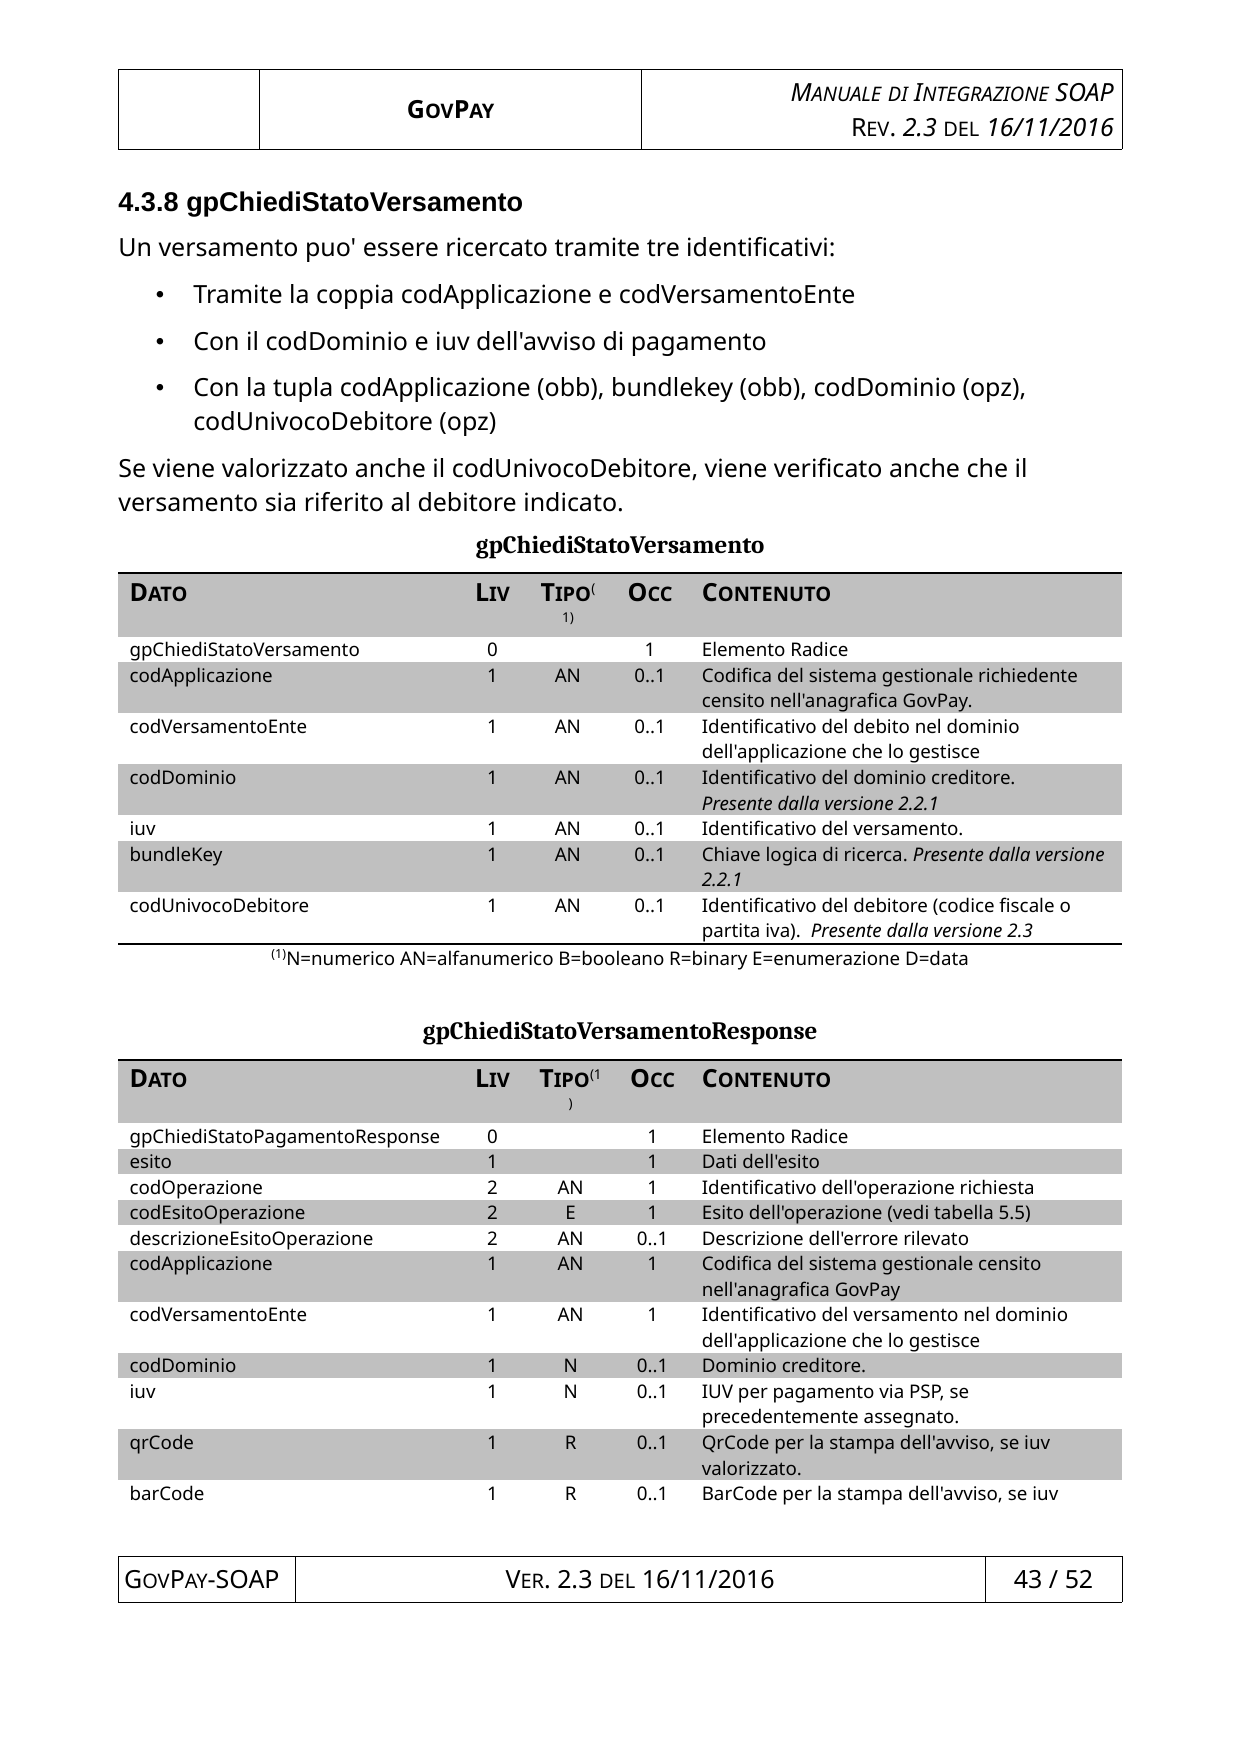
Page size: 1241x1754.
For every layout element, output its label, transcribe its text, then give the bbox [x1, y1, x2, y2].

table_cell 1 [458, 662, 526, 713]
table_cell 1 [458, 815, 526, 841]
table_cell [526, 637, 609, 662]
table_cell Contenuto [690, 574, 1122, 637]
table_cell Descrizione dell'errore rilevato [690, 1225, 1122, 1251]
table_cell BarCode per la stampa dell'avviso, se iuv [690, 1480, 1122, 1506]
table_cell bundleKey [118, 841, 458, 892]
text Se viene valorizzato anche il codUnivocoDebitore, viene verificato anche che il versamento sia riferito al debitore indicato. [118, 450, 1122, 518]
table_cell Codifica del sistema gestionale censito nell'anagrafica GovPay [690, 1251, 1122, 1302]
table_cell codApplicazione [118, 1251, 458, 1302]
table_cell 1 [614, 1200, 690, 1225]
table_cell Dato [118, 574, 458, 637]
table_cell Codifica del sistema gestionale richiedente censito nell'anagrafica GovPay. [690, 662, 1122, 713]
table_cell 1 [458, 1149, 526, 1174]
table_cell 0..1 [614, 1429, 690, 1480]
table_cell 1 [458, 713, 526, 764]
table_cell AN [526, 764, 609, 815]
table_cell 1 [458, 1429, 526, 1480]
table_cell 0..1 [609, 892, 690, 943]
table_cell Contenuto [690, 1061, 1122, 1123]
table_cell codOperazione [118, 1174, 458, 1199]
table_cell 1 [614, 1174, 690, 1199]
table_cell codEsitoOperazione [118, 1200, 458, 1225]
table_cell Identificativo del dominio creditore. Presente dalla versione 2.2.1 [690, 764, 1122, 815]
table_cell 1 [458, 1302, 526, 1353]
table_cell AN [526, 1251, 614, 1302]
table_cell 1 [458, 1480, 526, 1506]
list Tramite la coppia codApplicazione e codVersamentoEnte [156, 277, 1122, 311]
table_cell barCode [118, 1480, 458, 1506]
table_cell AN [526, 662, 609, 713]
table_cell esito [118, 1149, 458, 1174]
table_cell IUV per pagamento via PSP, se precedentemente assegnato. [690, 1378, 1122, 1429]
table_cell 0..1 [614, 1378, 690, 1429]
table_header gpChiediStatoVersamentoResponse [118, 1017, 1122, 1058]
table_cell Tipo(1) [526, 1061, 614, 1123]
table_cell 0 [458, 1123, 526, 1148]
table_cell Tipo(1) [526, 574, 609, 637]
table_cell 1 [458, 764, 526, 815]
table_cell Chiave logica di ricerca. Presente dalla versione 2.2.1 [690, 841, 1122, 892]
table_cell 1 [458, 892, 526, 943]
table_cell R [526, 1480, 614, 1506]
table_cell 1 [458, 1251, 526, 1302]
table_cell [526, 1123, 614, 1148]
text Un versamento puo' essere ricercato tramite tre identificativi: [118, 230, 1122, 264]
table_cell AN [526, 841, 609, 892]
table_cell Identificativo del debito nel dominio dell'applicazione che lo gestisce [690, 713, 1122, 764]
table_cell 0..1 [609, 815, 690, 841]
table_cell Dati dell'esito [690, 1149, 1122, 1174]
table_cell 1 [614, 1251, 690, 1302]
table_cell qrCode [118, 1429, 458, 1480]
table_cell AN [526, 1302, 614, 1353]
table_cell Liv [458, 1061, 526, 1123]
table_cell iuv [118, 1378, 458, 1429]
table_cell 0..1 [609, 764, 690, 815]
table_cell 1 [614, 1302, 690, 1353]
table_cell QrCode per la stampa dell'avviso, se iuv valorizzato. [690, 1429, 1122, 1480]
table_cell N [526, 1353, 614, 1378]
table_cell codVersamentoEnte [118, 713, 458, 764]
table_cell [526, 1149, 614, 1174]
text (1)N=numerico AN=alfanumerico B=booleano R=binary E=enumerazione D=data [118, 945, 1122, 971]
table_cell 0..1 [609, 841, 690, 892]
list Con il codDominio e iuv dell'avviso di pagamento [156, 323, 1122, 357]
table_cell codDominio [118, 1353, 458, 1378]
list Con la tupla codApplicazione (obb), bundlekey (obb), codDominio (opz), codUnivocoDebitore (opz) [156, 370, 1122, 438]
table_cell Dominio creditore. [690, 1353, 1122, 1378]
table_cell Elemento Radice [690, 637, 1122, 662]
table_cell descrizioneEsitoOperazione [118, 1225, 458, 1251]
table_cell 0..1 [614, 1353, 690, 1378]
table_cell AN [526, 815, 609, 841]
table_cell 0..1 [614, 1480, 690, 1506]
table_cell AN [526, 1225, 614, 1251]
table_cell iuv [118, 815, 458, 841]
table_cell AN [526, 1174, 614, 1199]
table_cell 1 [458, 1353, 526, 1378]
table_cell 1 [458, 1378, 526, 1429]
table_cell codDominio [118, 764, 458, 815]
table_cell codApplicazione [118, 662, 458, 713]
table_cell codUnivocoDebitore [118, 892, 458, 943]
table_cell Dato [118, 1061, 458, 1123]
table_cell AN [526, 892, 609, 943]
table_cell Identificativo del versamento nel dominio dell'applicazione che lo gestisce [690, 1302, 1122, 1353]
subtitle gpChiediStatoVersamento [118, 186, 1122, 217]
table_cell gpChiediStatoVersamento [118, 637, 458, 662]
table_cell Liv [458, 574, 526, 637]
table_cell 2 [458, 1174, 526, 1199]
table_cell 0..1 [609, 713, 690, 764]
table_cell 2 [458, 1225, 526, 1251]
table_cell Identificativo dell'operazione richiesta [690, 1174, 1122, 1199]
table_cell Elemento Radice [690, 1123, 1122, 1148]
table_cell Identificativo del debitore (codice fiscale o partita iva). Presente dalla versione 2.3 [690, 892, 1122, 943]
table_cell Occ [614, 1061, 690, 1123]
table_cell 1 [614, 1149, 690, 1174]
table_header gpChiediStatoVersamento [118, 531, 1122, 572]
table_cell 2 [458, 1200, 526, 1225]
table_cell gpChiediStatoPagamentoResponse [118, 1123, 458, 1148]
table_cell 0 [458, 637, 526, 662]
table_cell codVersamentoEnte [118, 1302, 458, 1353]
table_cell R [526, 1429, 614, 1480]
table_cell 1 [614, 1123, 690, 1148]
table_cell 1 [609, 637, 690, 662]
table_cell 0..1 [609, 662, 690, 713]
table_cell Identificativo del versamento. [690, 815, 1122, 841]
table_cell Occ [609, 574, 690, 637]
table_cell E [526, 1200, 614, 1225]
table_cell 1 [458, 841, 526, 892]
table_cell AN [526, 713, 609, 764]
table_cell 0..1 [614, 1225, 690, 1251]
table_cell N [526, 1378, 614, 1429]
table_cell Esito dell'operazione (vedi tabella 5.5) [690, 1200, 1122, 1225]
